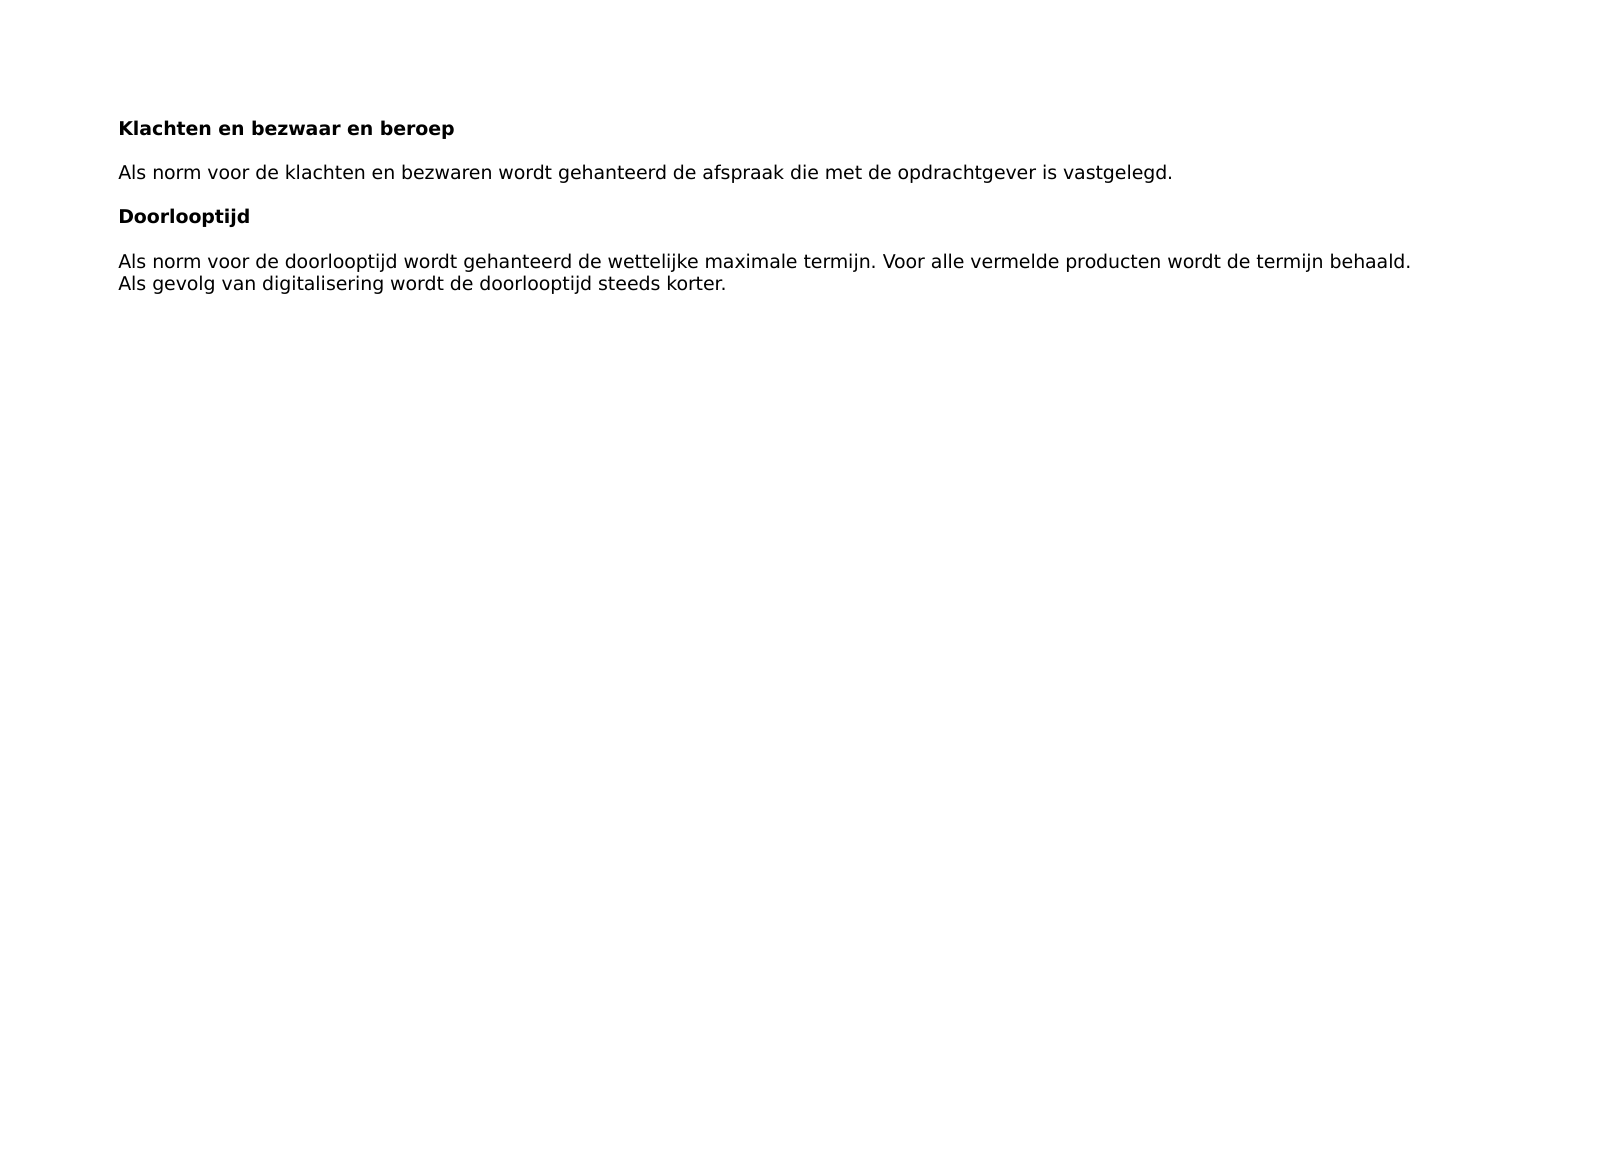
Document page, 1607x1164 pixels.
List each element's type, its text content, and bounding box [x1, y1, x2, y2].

text Als norm voor de klachten en bezwaren wordt gehanteerd de afspraak die met de opdrachtgever is vastgelegd. [118, 162, 1488, 184]
text Als gevolg van digitalisering wordt de doorlooptijd steeds korter. [118, 273, 1488, 294]
subtitle Klachten en bezwaar en beroep [118, 118, 1488, 140]
subtitle Doorlooptijd [118, 206, 1488, 228]
text Als norm voor de doorlooptijd wordt gehanteerd de wettelijke maximale termijn. Voor alle vermelde producten wordt de termijn behaald. [118, 251, 1488, 273]
